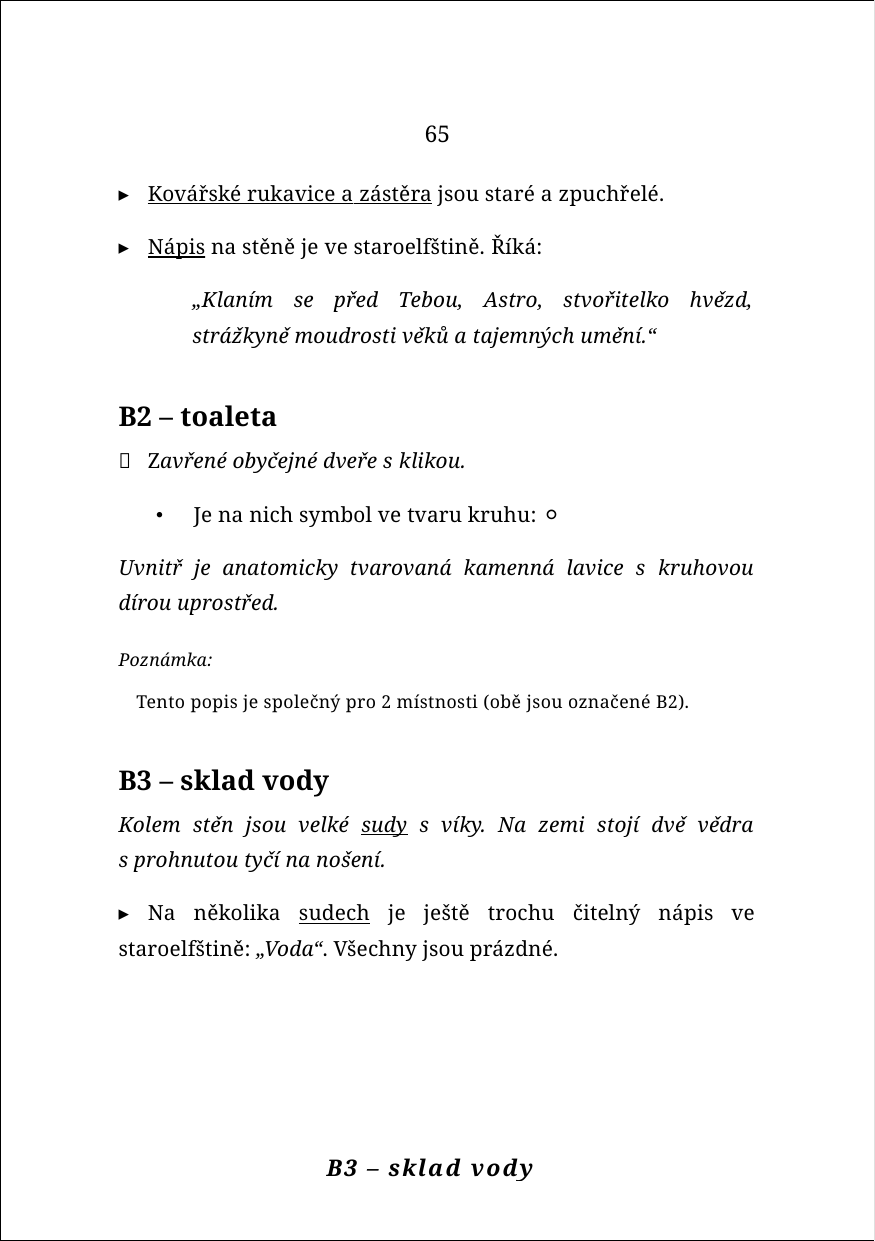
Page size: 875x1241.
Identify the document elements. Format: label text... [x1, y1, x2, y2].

text Poznámka: [118, 648, 756, 672]
text 🚪 Zavřené obyčejné dveře s⁠ klikou. [118, 446, 756, 475]
text Tento popis je společný pro 2 místnosti (obě jsou označené B2). [136, 689, 756, 714]
text „Klaním se před Tebou, Astro, stvořitelko hvězd, strážkyně moudrosti věků a⁠ tajemných umění.“ [192, 285, 756, 349]
subtitle B3 – sklad vody [118, 761, 756, 798]
text ▸ Kovářské rukavice a⁠ zástěra jsou staré a⁠ zpuchřelé. [118, 179, 756, 207]
subtitle B2 – toaleta [118, 398, 756, 435]
text Kolem stěn jsou velké sudy s⁠ víky. Na zemi stojí dvě vědra s⁠ prohnutou tyčí na nošení. [118, 810, 756, 874]
text Uvnitř je anatomicky tvarovaná kamenná lavice s⁠ kruhovou dírou uprostřed. [118, 553, 756, 617]
text ▸ Nápis na stěně je ve staroelfštině. Říká: [118, 232, 756, 261]
list Je na nich symbol ve tvaru kruhu: ⚪ [156, 500, 756, 528]
text ▸ Na několika sudech je ještě trochu čitelný nápis ve staroelfštině: „Voda“. Všechny jsou prázdné. [118, 898, 756, 962]
